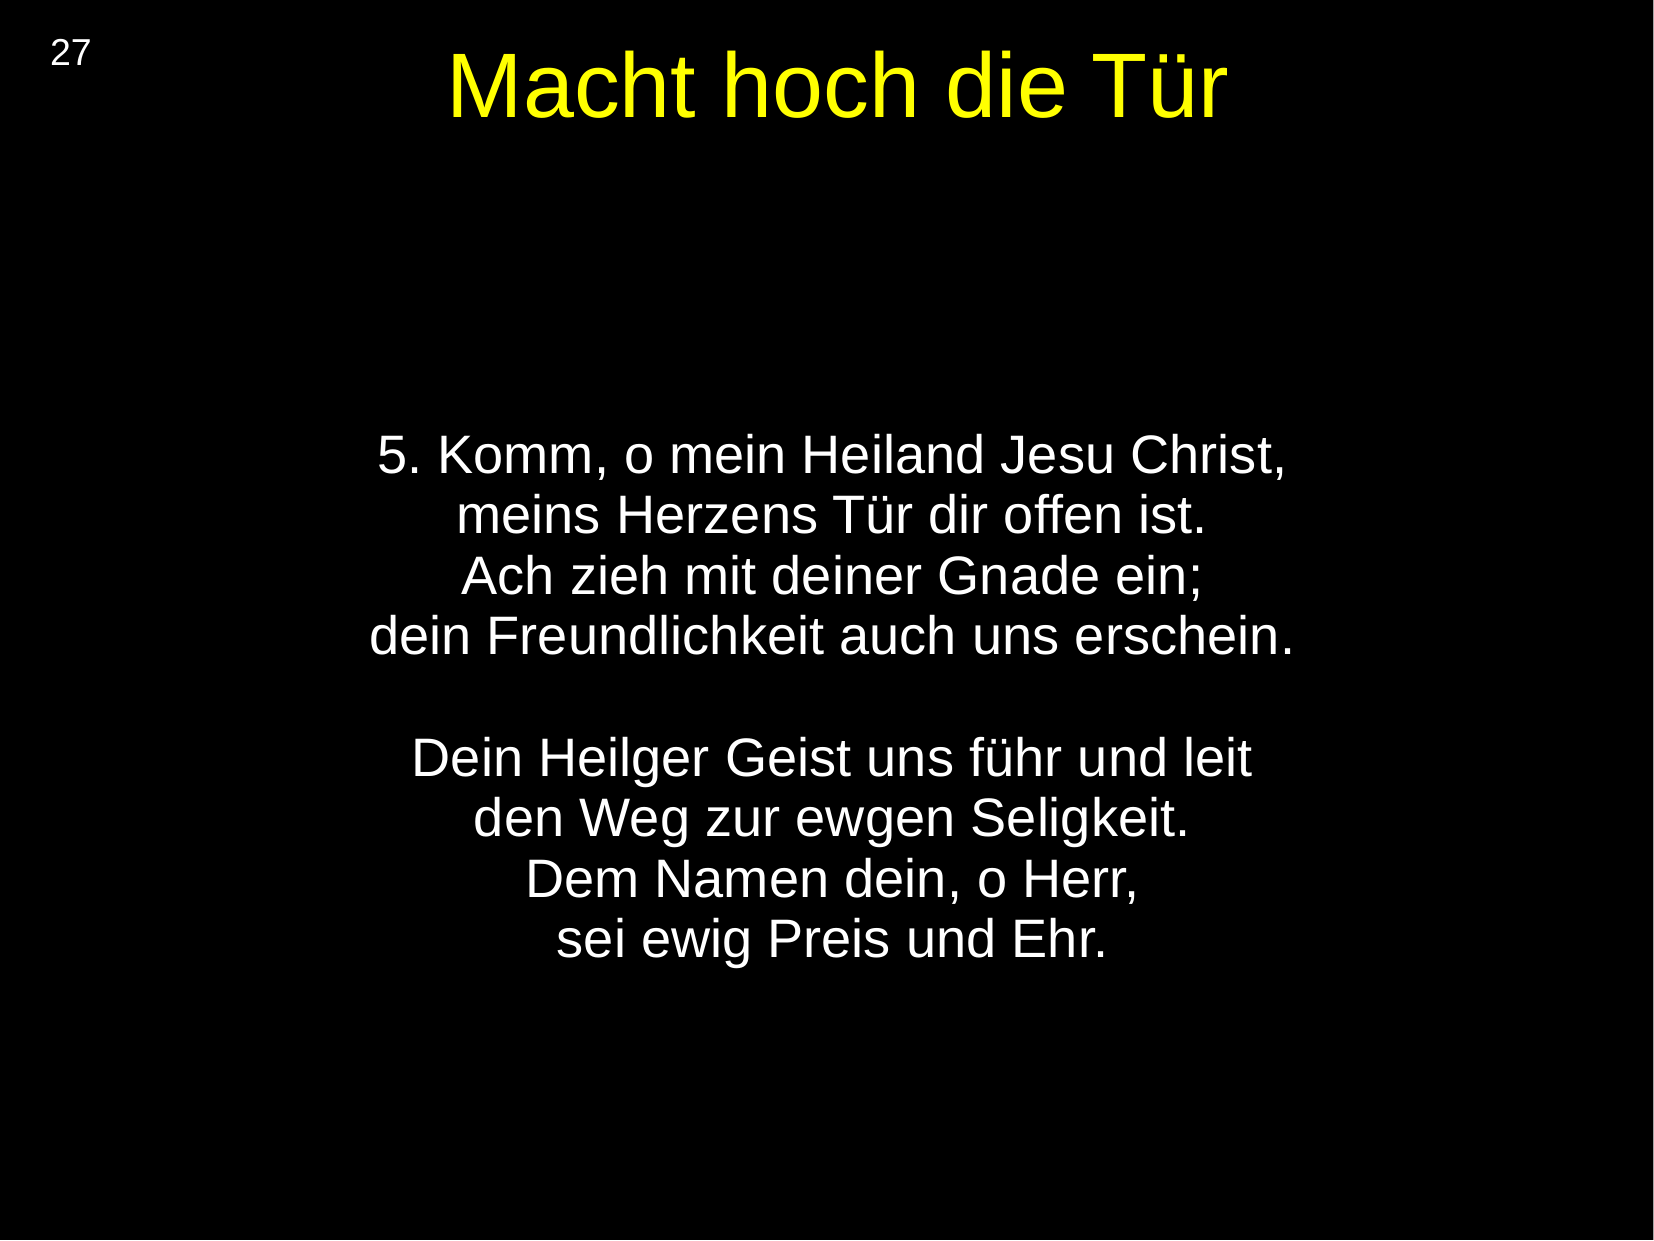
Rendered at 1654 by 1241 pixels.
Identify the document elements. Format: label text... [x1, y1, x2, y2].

title Macht hoch die Tür [94, 5, 1583, 166]
list 5. Komm, o mein Heiland Jesu Christ, meins Herzens Tür dir offen ist. Ach zieh mit deiner Gnade ein; dein Freundlichkeit auch uns erschein. Dein Heilger Geist uns führ und leit den Weg zur ewgen Seligkeit. Dem Namen dein, o Herr, sei ewig Preis und Ehr. [35, 177, 1630, 1217]
text_box 27 [35, 23, 130, 81]
